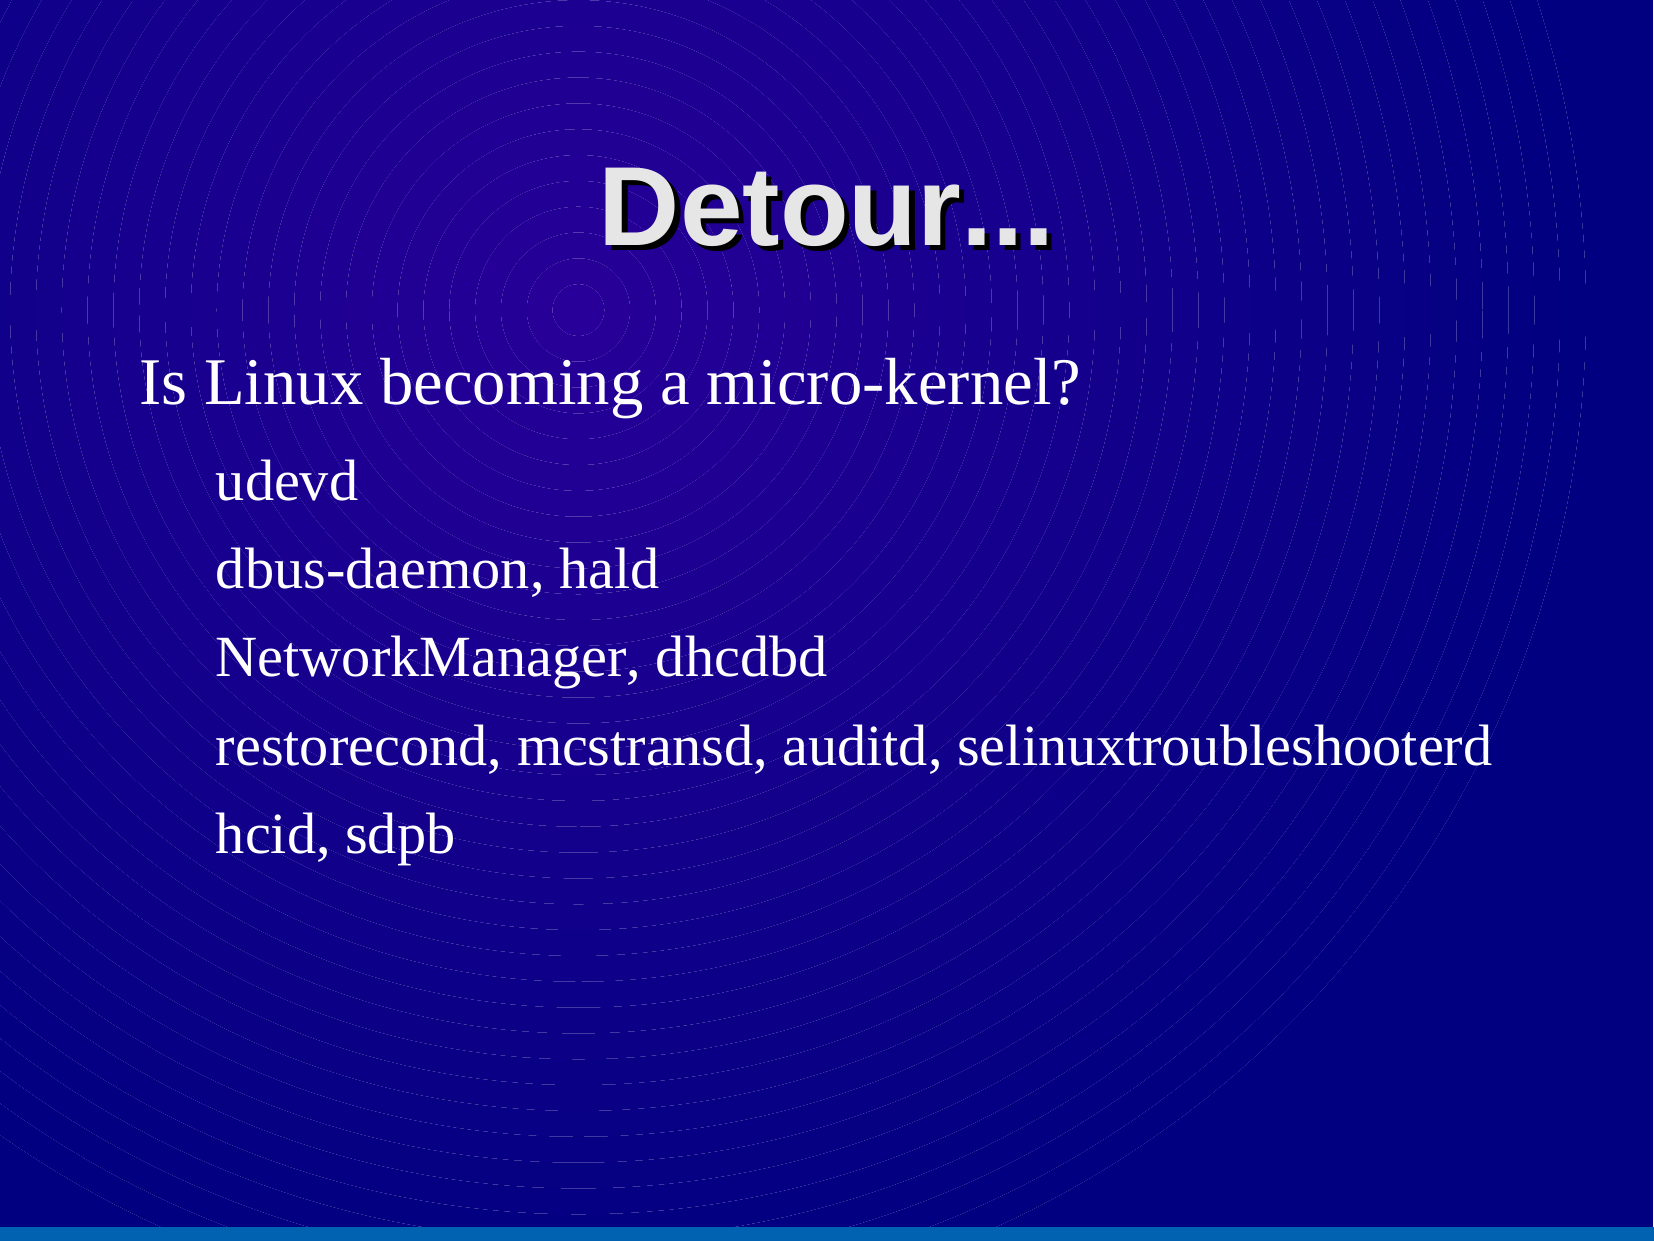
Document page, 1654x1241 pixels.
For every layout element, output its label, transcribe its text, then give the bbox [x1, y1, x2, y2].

title Detour... [121, 102, 1533, 311]
list Is Linux becoming a micro-kernel? udevd dbus-daemon, hald NetworkManager, dhcdbd restorecond, mcstransd, auditd, selinuxtroubleshooterd hcid, sdpb [121, 344, 1533, 1127]
